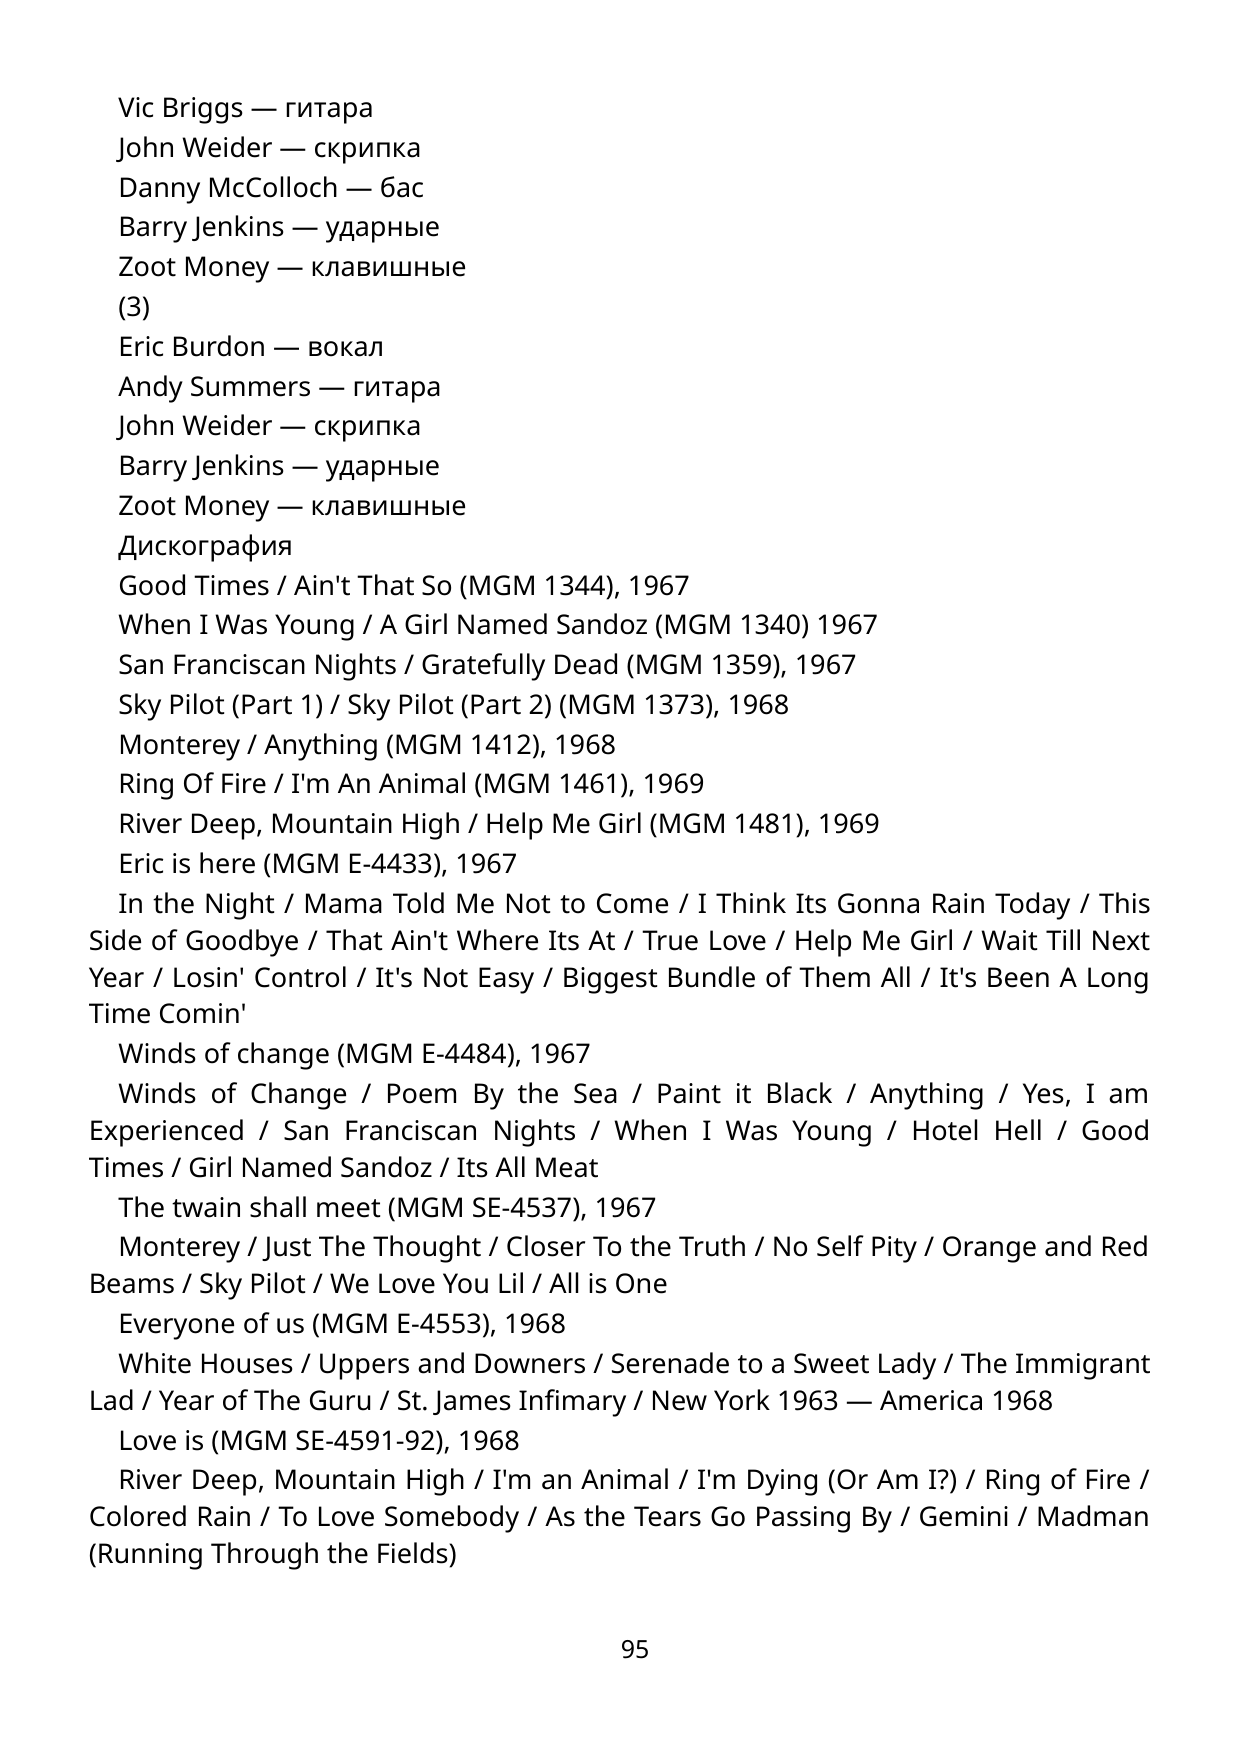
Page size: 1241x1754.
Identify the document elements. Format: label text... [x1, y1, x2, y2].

text (3) [88, 287, 1152, 324]
text White Houses / Uppers and Downers / Serenade to a Sweet Lady / The Immigrant Lad / Year of The Guru / St. James Infimary / New York 1963 — America 1968 [88, 1344, 1152, 1418]
text Danny McColloch — бас [88, 168, 1152, 205]
text Monterey / Anything (MGM 1412), 1968 [88, 725, 1152, 762]
text John Weider — скрипка [88, 128, 1152, 165]
text Barry Jenkins — ударные [88, 208, 1152, 245]
text Zoot Money — клавишные [88, 248, 1152, 284]
text Winds of Change / Poem By the Sea / Paint it Black / Anything / Yes, I am Experienced / San Franciscan Nights / When I Was Young / Hotel Hell / Good Times / Girl Named Sandoz / Its All Meat [88, 1074, 1152, 1185]
text The twain shall meet (MGM SE-4537), 1967 [88, 1188, 1152, 1225]
text Vic Briggs — гитара [88, 88, 1152, 125]
text John Weider — скрипка [88, 407, 1152, 444]
text Andy Summers — гитара [88, 367, 1152, 404]
text Eric Burdon — вокал [88, 327, 1152, 364]
text Zoot Money — клавишные [88, 486, 1152, 523]
text Barry Jenkins — ударные [88, 447, 1152, 483]
text San Franciscan Nights / Gratefully Dead (MGM 1359), 1967 [88, 646, 1152, 682]
text Дискография [88, 526, 1152, 563]
text Sky Pilot (Part 1) / Sky Pilot (Part 2) (MGM 1373), 1968 [88, 685, 1152, 722]
text In the Night / Mama Told Me Not to Come / I Think Its Gonna Rain Today / This Side of Goodbye / That Ain't Where Its At / True Love / Help Me Girl / Wait Till Next Year / Losin' Control / It's Not Easy / Biggest Bundle of Them All / It's Been A Long Time Comin' [88, 884, 1152, 1032]
text Love is (MGM SE-4591-92), 1968 [88, 1421, 1152, 1458]
text Eric is here (MGM E-4433), 1967 [88, 844, 1152, 881]
text When I Was Young / A Girl Named Sandoz (MGM 1340) 1967 [88, 606, 1152, 643]
text River Deep, Mountain High / I'm an Animal / I'm Dying (Or Am I?) / Ring of Fire / Colored Rain / To Love Somebody / As the Tears Go Passing By / Gemini / Madman (Running Through the Fields) [88, 1461, 1152, 1571]
text Monterey / Just The Thought / Closer To the Truth / No Self Pity / Orange and Red Beams / Sky Pilot / We Love You Lil / All is One [88, 1228, 1152, 1302]
text Winds of change (MGM E-4484), 1967 [88, 1035, 1152, 1072]
text Ring Of Fire / I'm An Animal (MGM 1461), 1969 [88, 765, 1152, 802]
text Good Times / Ain't That So (MGM 1344), 1967 [88, 566, 1152, 603]
text Everyone of us (MGM E-4553), 1968 [88, 1304, 1152, 1341]
text River Deep, Mountain High / Help Me Girl (MGM 1481), 1969 [88, 805, 1152, 842]
